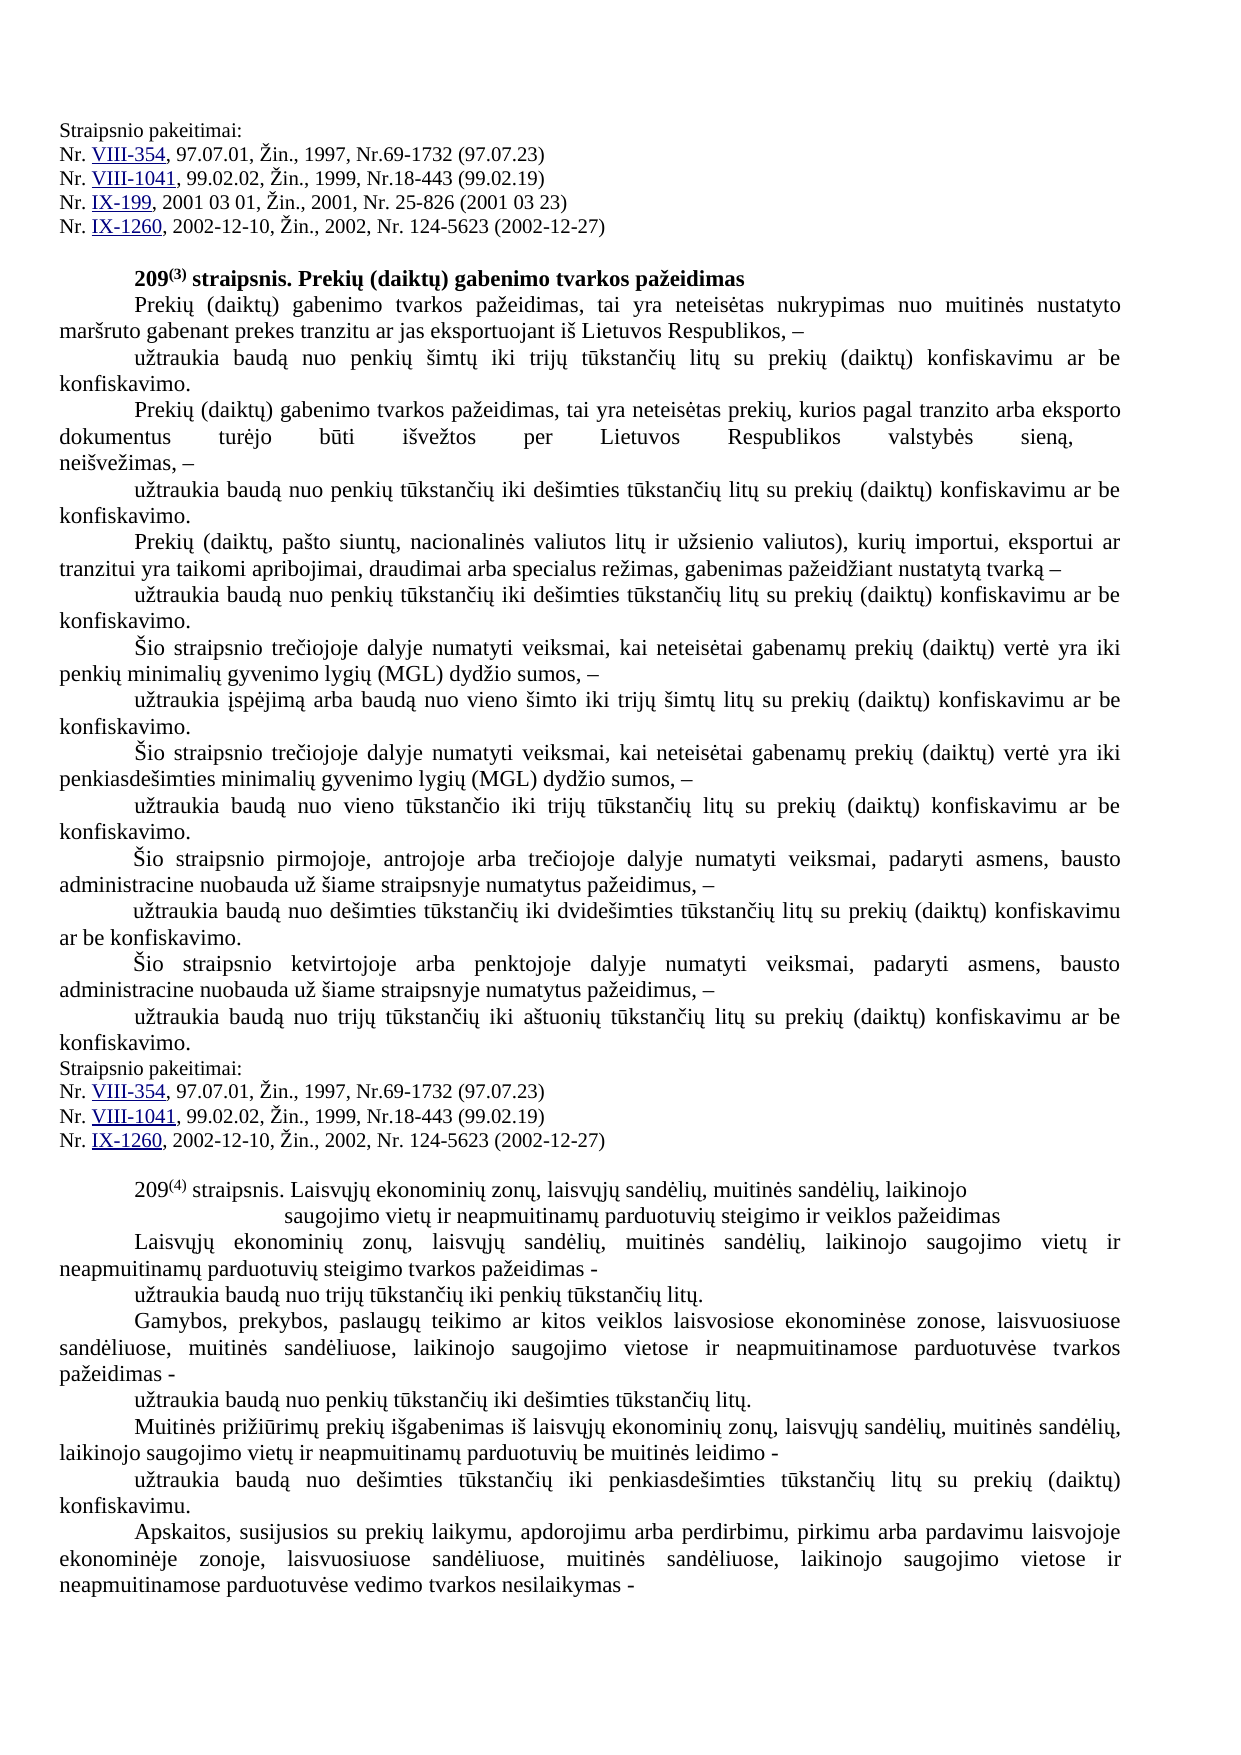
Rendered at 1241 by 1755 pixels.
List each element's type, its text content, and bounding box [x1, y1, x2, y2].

text Šio straipsnio ketvirtojoje arba penktojoje dalyje numatyti veiksmai, padaryti asmens, bausto administracine nuobauda už šiame straipsnyje numatytus pažeidimus, – [59, 950, 1122, 1003]
text Prekių (daiktų) gabenimo tvarkos pažeidimas, tai yra neteisėtas prekių, kurios pagal tranzito arba eksporto dokumentus turėjo būti išvežtos per Lietuvos Respublikos valstybės sieną, neišvežimas, – [59, 397, 1122, 476]
text Nr. IX-199, 2001 03 01, Žin., 2001, Nr. 25-826 (2001 03 23) [59, 190, 1122, 214]
text 209(3) straipsnis. Prekių (daiktų) gabenimo tvarkos pažeidimas [59, 265, 1122, 291]
text Nr. VIII-1041, 99.02.02, Žin., 1999, Nr.18-443 (99.02.19) [59, 166, 1122, 190]
text Apskaitos, susijusios su prekių laikymu, apdorojimu arba perdirbimu, pirkimu arba pardavimu laisvojoje ekonominėje zonoje, laisvuosiuose sandėliuose, muitinės sandėliuose, laikinojo saugojimo vietose ir neapmuitinamose parduotuvėse vedimo tvarkos nesilaikymas - [59, 1518, 1122, 1597]
text saugojimo vietų ir neapmuitinamų parduotuvių steigimo ir veiklos pažeidimas [284, 1202, 1122, 1228]
text Šio straipsnio pirmojoje, antrojoje arba trečiojoje dalyje numatyti veiksmai, padaryti asmens, bausto administracine nuobauda už šiame straipsnyje numatytus pažeidimus, – [59, 844, 1122, 897]
text Šio straipsnio trečiojoje dalyje numatyti veiksmai, kai neteisėtai gabenamų prekių (daiktų) vertė yra iki penkių minimalių gyvenimo lygių (MGL) dydžio sumos, – [59, 634, 1122, 686]
text Gamybos, prekybos, paslaugų teikimo ar kitos veiklos laisvosiose ekonominėse zonose, laisvuosiuose sandėliuose, muitinės sandėliuose, laikinojo saugojimo vietose ir neapmuitinamose parduotuvėse tvarkos pažeidimas - [59, 1307, 1122, 1387]
text užtraukia baudą nuo penkių tūkstančių iki dešimties tūkstančių litų su prekių (daiktų) konfiskavimu ar be konfiskavimo. [59, 581, 1122, 634]
text Prekių (daiktų, pašto siuntų, nacionalinės valiutos litų ir užsienio valiutos), kurių importui, eksportui ar tranzitui yra taikomi apribojimai, draudimai arba specialus režimas, gabenimas pažeidžiant nustatytą tvarką – [59, 528, 1122, 581]
text Straipsnio pakeitimai: [59, 118, 1122, 142]
text Nr. IX-1260, 2002-12-10, Žin., 2002, Nr. 124-5623 (2002-12-27) [59, 1128, 1122, 1152]
text užtraukia baudą nuo penkių šimtų iki trijų tūkstančių litų su prekių (daiktų) konfiskavimu ar be konfiskavimo. [59, 344, 1122, 397]
text užtraukia baudą nuo penkių tūkstančių iki dešimties tūkstančių litų su prekių (daiktų) konfiskavimu ar be konfiskavimo. [59, 476, 1122, 528]
text Muitinės prižiūrimų prekių išgabenimas iš laisvųjų ekonominių zonų, laisvųjų sandėlių, muitinės sandėlių, laikinojo saugojimo vietų ir neapmuitinamų parduotuvių be muitinės leidimo - [59, 1413, 1122, 1466]
text Nr. VIII-354, 97.07.01, Žin., 1997, Nr.69-1732 (97.07.23) [59, 142, 1122, 166]
text Laisvųjų ekonominių zonų, laisvųjų sandėlių, muitinės sandėlių, laikinojo saugojimo vietų ir neapmuitinamų parduotuvių steigimo tvarkos pažeidimas - [59, 1228, 1122, 1281]
text užtraukia baudą nuo penkių tūkstančių iki dešimties tūkstančių litų. [59, 1387, 1122, 1413]
text užtraukia baudą nuo vieno tūkstančio iki trijų tūkstančių litų su prekių (daiktų) konfiskavimu ar be konfiskavimo. [59, 792, 1122, 844]
text užtraukia baudą nuo trijų tūkstančių iki penkių tūkstančių litų. [59, 1281, 1122, 1307]
text užtraukia baudą nuo dešimties tūkstančių iki dvidešimties tūkstančių litų su prekių (daiktų) konfiskavimu ar be konfiskavimo. [59, 897, 1122, 950]
text Nr. IX-1260, 2002-12-10, Žin., 2002, Nr. 124-5623 (2002-12-27) [59, 214, 1122, 238]
text Straipsnio pakeitimai: [59, 1055, 1122, 1079]
text Šio straipsnio trečiojoje dalyje numatyti veiksmai, kai neteisėtai gabenamų prekių (daiktų) vertė yra iki penkiasdešimties minimalių gyvenimo lygių (MGL) dydžio sumos, – [59, 739, 1122, 792]
text užtraukia baudą nuo trijų tūkstančių iki aštuonių tūkstančių litų su prekių (daiktų) konfiskavimu ar be konfiskavimo. [59, 1003, 1122, 1055]
text užtraukia baudą nuo dešimties tūkstančių iki penkiasdešimties tūkstančių litų su prekių (daiktų) konfiskavimu. [59, 1466, 1122, 1518]
text Prekių (daiktų) gabenimo tvarkos pažeidimas, tai yra neteisėtas nukrypimas nuo muitinės nustatyto maršruto gabenant prekes tranzitu ar jas eksportuojant iš Lietuvos Respublikos, – [59, 291, 1122, 344]
text Nr. VIII-1041, 99.02.02, Žin., 1999, Nr.18-443 (99.02.19) [59, 1103, 1122, 1128]
text Nr. VIII-354, 97.07.01, Žin., 1997, Nr.69-1732 (97.07.23) [59, 1079, 1122, 1103]
text užtraukia įspėjimą arba baudą nuo vieno šimto iki trijų šimtų litų su prekių (daiktų) konfiskavimu ar be konfiskavimo. [59, 686, 1122, 739]
text 209(4) straipsnis. Laisvųjų ekonominių zonų, laisvųjų sandėlių, muitinės sandėlių, laikinojo [134, 1176, 1122, 1202]
